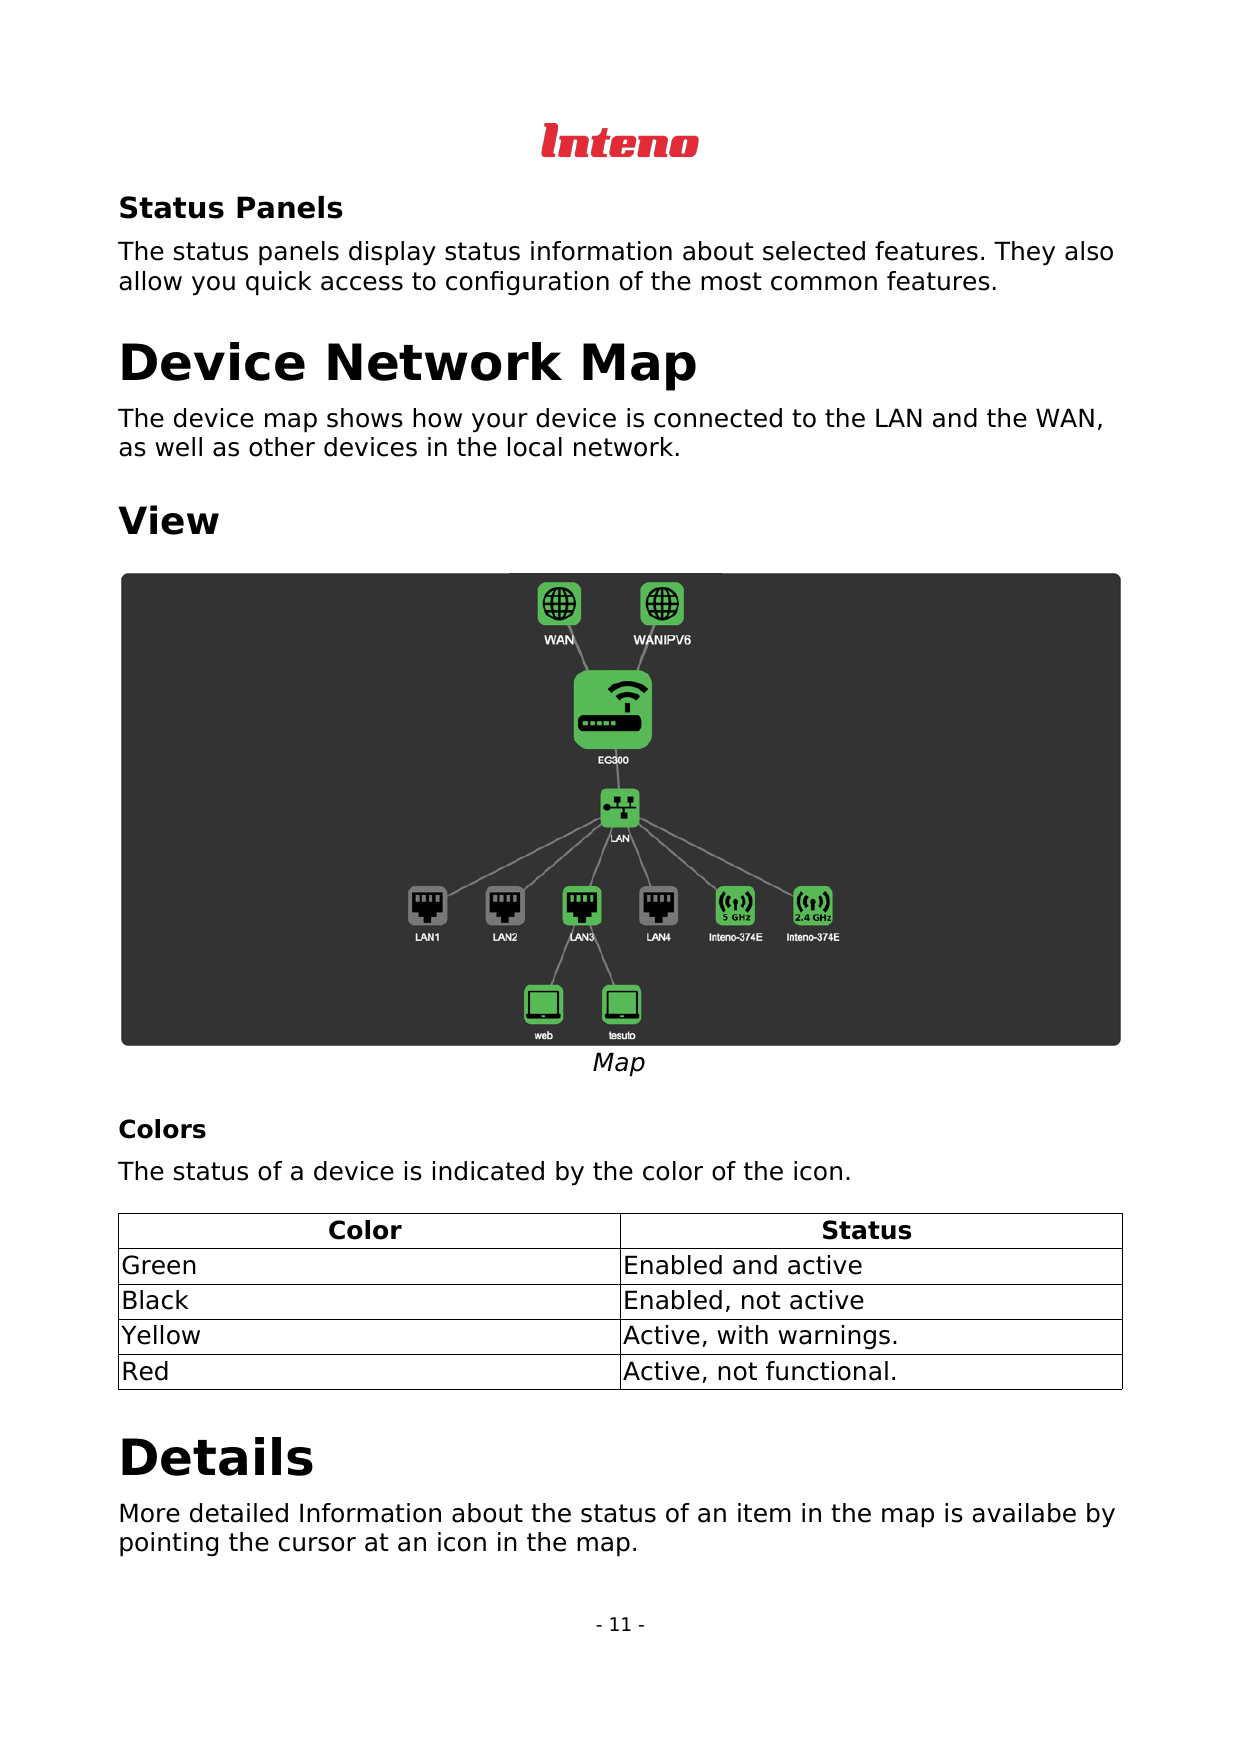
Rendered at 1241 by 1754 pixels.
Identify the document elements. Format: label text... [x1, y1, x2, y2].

text The status of a device is indicated by the color of the icon. [118, 1157, 1122, 1186]
table_cell Enabled and active [621, 1249, 1122, 1283]
table_cell Active, with warnings. [621, 1320, 1122, 1354]
table_cell Green [119, 1249, 620, 1283]
subtitle Device Network Map [118, 333, 1122, 392]
text Map [118, 1049, 1122, 1078]
subtitle Colors [118, 1115, 1122, 1144]
table_cell Enabled, not active [621, 1285, 1122, 1318]
subtitle Details [118, 1429, 1122, 1487]
table_header Status [621, 1214, 1122, 1248]
text The status panels display status information about selected features. They also allow you quick access to configuration of the most common features. [118, 238, 1122, 296]
text The device map shows how your device is connected to the LAN and the WAN, as well as other devices in the local network. [118, 404, 1122, 462]
subtitle View [118, 500, 1122, 544]
text More detailed Information about the status of an item in the map is availabe by pointing the cursor at an icon in the map. [118, 1499, 1122, 1558]
picture [531, 118, 709, 162]
table_cell Black [119, 1285, 620, 1318]
table_cell Yellow [119, 1320, 620, 1354]
table_cell Red [119, 1355, 620, 1389]
table_cell Active, not functional. [621, 1355, 1122, 1389]
subtitle Status Panels [118, 191, 1122, 225]
table_header Color [119, 1214, 620, 1248]
picture [118, 568, 1123, 1049]
